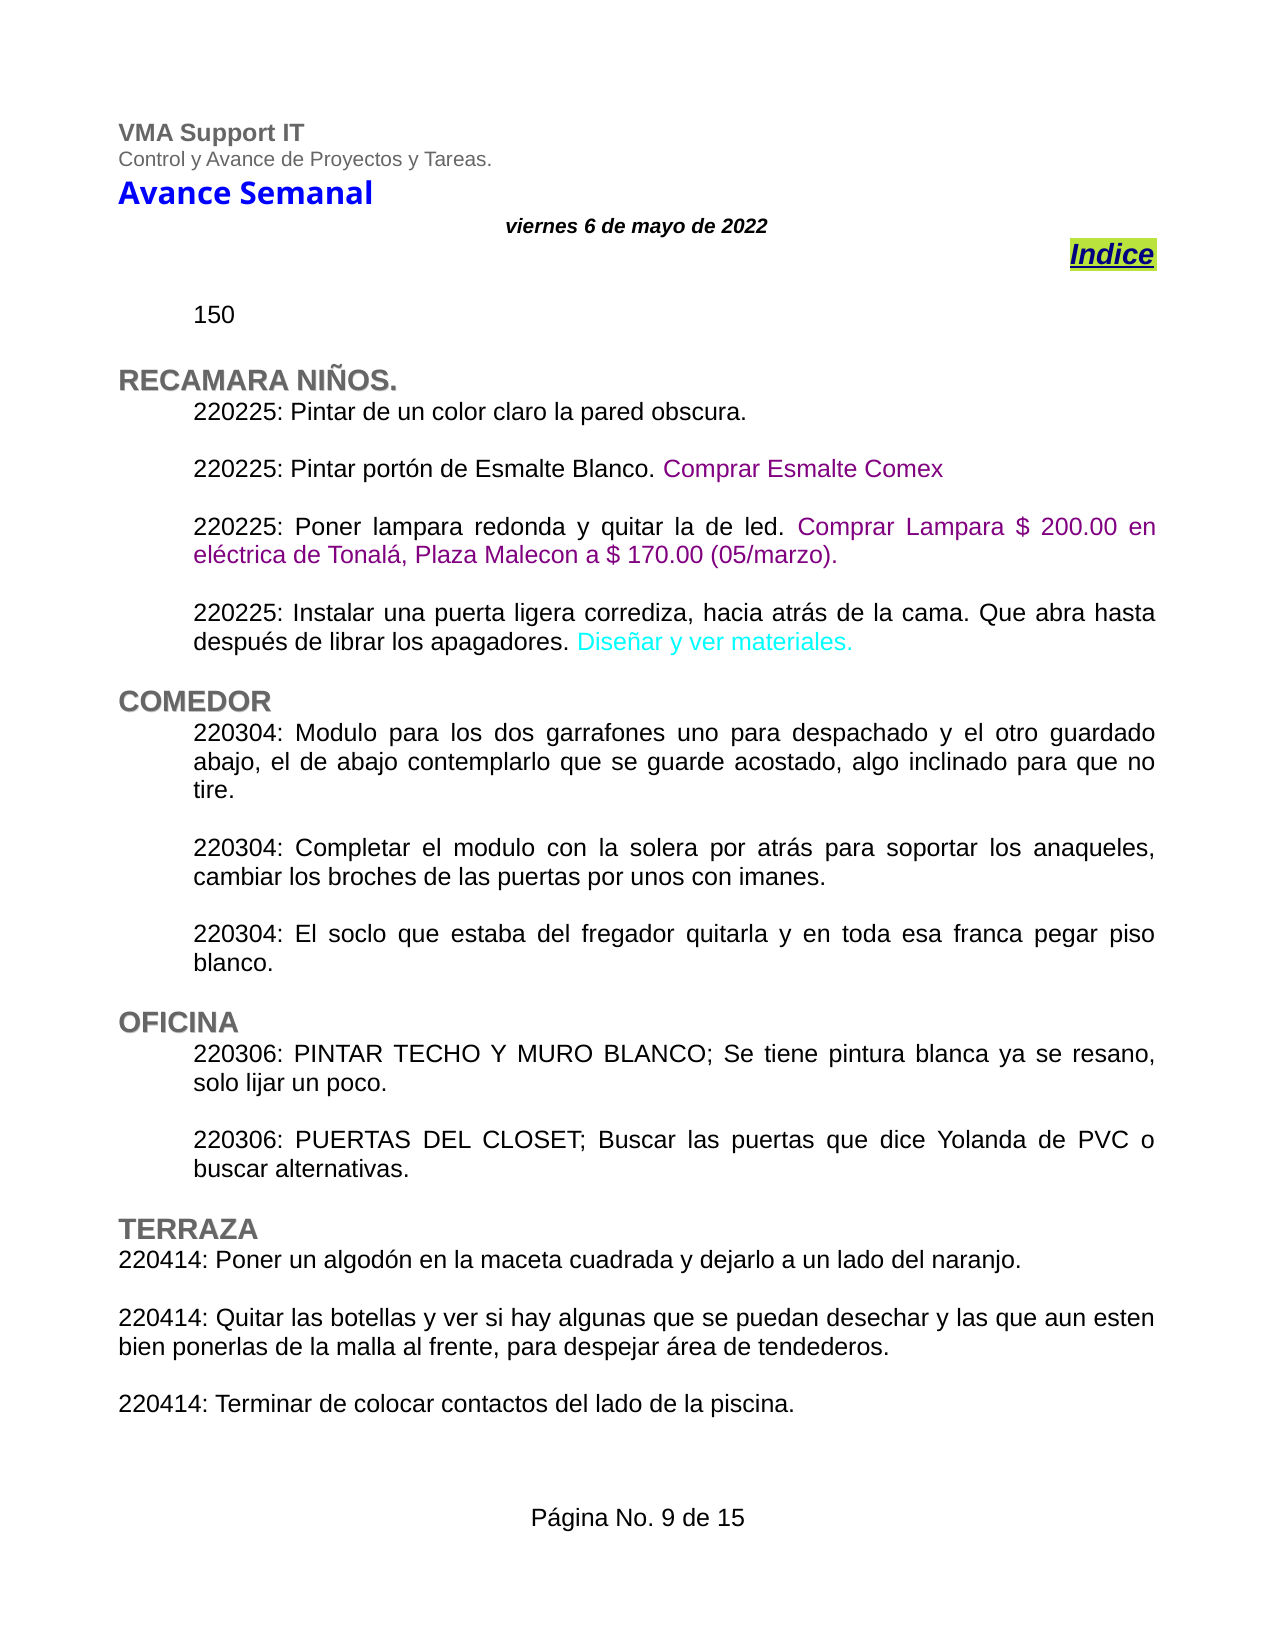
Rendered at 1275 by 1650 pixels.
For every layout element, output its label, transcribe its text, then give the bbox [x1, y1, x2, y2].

text 220306: PUERTAS DEL CLOSET; Buscar las puertas que dice Yolanda de PVC o buscar alternativas. [193, 1125, 1157, 1183]
subtitle RECAMARA NIÑOS. [118, 363, 1157, 397]
text 220414: Poner un algodón en la maceta cuadrada y dejarlo a un lado del naranjo. [118, 1245, 1157, 1274]
text 220306: PINTAR TECHO Y MURO BLANCO; Se tiene pintura blanca ya se resano, solo lijar un poco. [193, 1039, 1157, 1097]
text 150 [118, 300, 1157, 329]
text 220414: Terminar de colocar contactos del lado de la piscina. [118, 1389, 1157, 1418]
text 220304: Modulo para los dos garrafones uno para despachado y el otro guardado abajo, el de abajo contemplarlo que se guarde acostado, algo inclinado para que no tire. [193, 718, 1157, 804]
subtitle COMEDOR [118, 684, 1157, 718]
subtitle OFICINA [118, 1005, 1157, 1039]
text 220225: Poner lampara redonda y quitar la de led. Comprar Lampara $ 200.00 en eléctrica de Tonalá, Plaza Malecon a $ 170.00 (05/marzo). [193, 512, 1157, 569]
text 220304: El soclo que estaba del fregador quitarla y en toda esa franca pegar piso blanco. [193, 919, 1157, 977]
text 220225: Instalar una puerta ligera corrediza, hacia atrás de la cama. Que abra hasta después de librar los apagadores. Diseñar y ver materiales. [193, 598, 1157, 655]
text 220225: Pintar portón de Esmalte Blanco. Comprar Esmalte Comex [193, 454, 1157, 483]
subtitle TERRAZA [118, 1212, 1157, 1245]
text 220304: Completar el modulo con la solera por atrás para soportar los anaqueles, cambiar los broches de las puertas por unos con imanes. [193, 833, 1157, 890]
text 220414: Quitar las botellas y ver si hay algunas que se puedan desechar y las que aun esten bien ponerlas de la malla al frente, para despejar área de tendederos. [118, 1303, 1157, 1360]
text 220225: Pintar de un color claro la pared obscura. [193, 397, 1157, 425]
